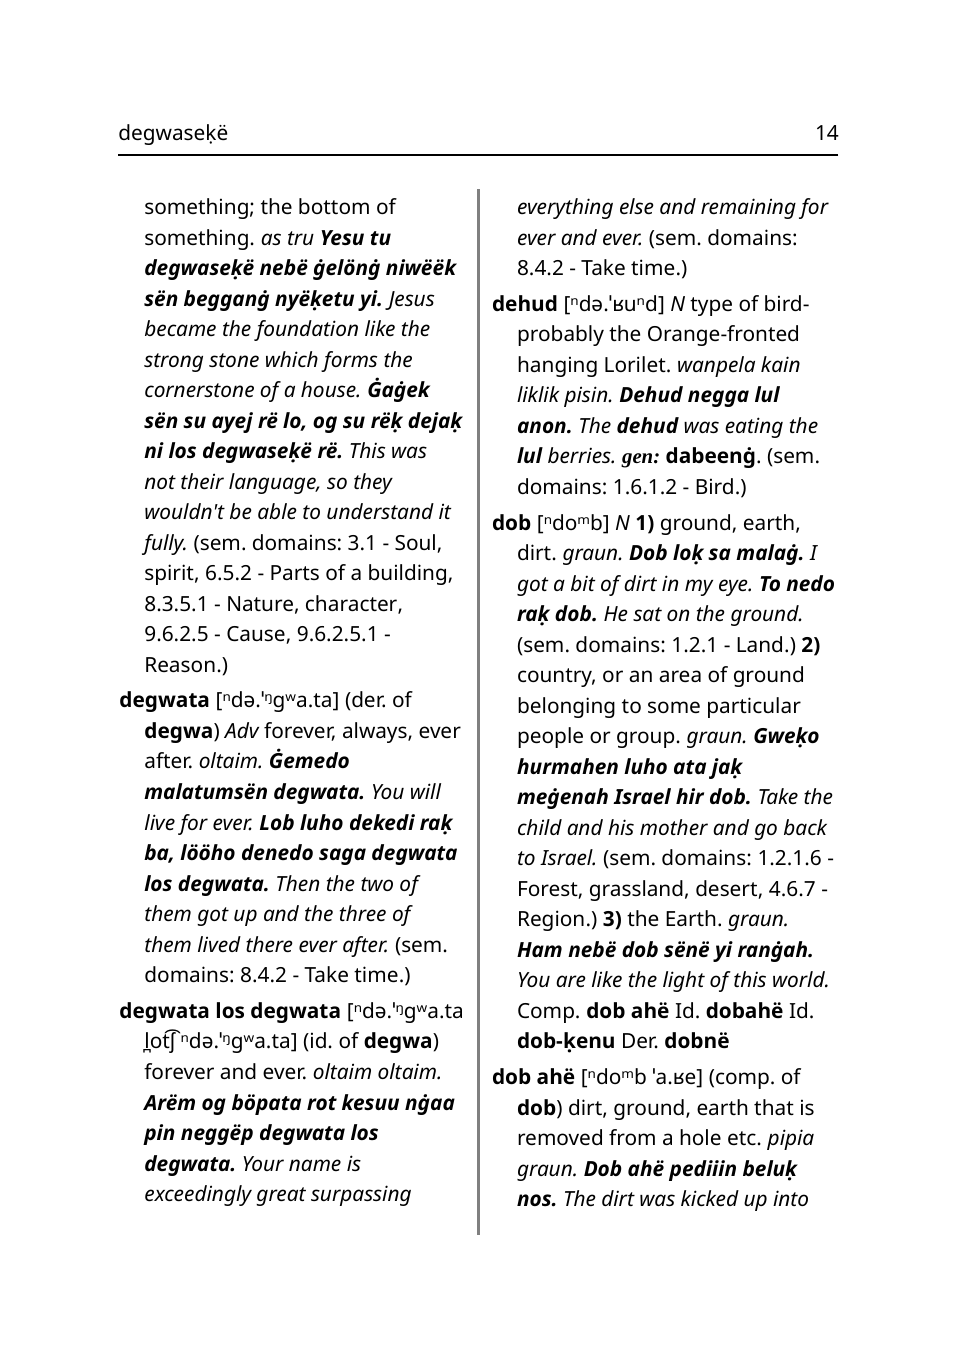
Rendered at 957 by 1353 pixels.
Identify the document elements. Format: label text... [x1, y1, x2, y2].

text degwata los degwata [ⁿdə.ˈᵑɡʷa.ta l̪ot͡ʃ ⁿdə.ˈᵑɡʷa.ta] (id. of degwa) forever and ever. oltaim oltaim. Arëm og böpata rot kesuu nġaa pin neggëp degwata los degwata. Your name is exceedingly great surpassing [119, 993, 465, 1212]
text dehud [ⁿdə.ˈʁuⁿd] N type of bird-probably the Orange-fronted hanging Lorilet. wanpela kain liklik pisin. Dehud negga lul anon. The dehud was eating the lul berries. gen: dabeenġ. (sem. domains: 1.6.1.2 - Bird.) [492, 286, 837, 504]
text everything else and remaining for ever and ever. (sem. domains: 8.4.2 - Take time.) [492, 190, 837, 286]
text dob ahë [ⁿdoᵐb ˈa.ʁe] (comp. of dob) dirt, ground, earth that is removed from a hole etc. pipia graun. Dob ahë pediiin beluḳ nos. The dirt was kicked up into [492, 1059, 837, 1217]
text dob [ⁿdoᵐb] N 1) ground, earth, dirt. graun. Dob loḳ sa malaġ. I got a bit of dirt in my eye. To nedo raḳ dob. He sat on the ground. (sem. domains: 1.2.1 - Land.) 2) country, or an area of ground belonging to some particular people or group. graun. Gweḳo hurmahen luho ata jaḳ meġenah Israel hir dob. Take the child and his mother and go back to Israel. (sem. domains: 1.2.1.6 - Forest, grassland, desert, 4.6.7 - Region.) 3) the Earth. graun. Ham nebë dob sënë yi ranġah. You are like the light of this world. Comp. dob ahë Id. dobahë Id. dob-ḳenu Der. dobnë [492, 504, 837, 1059]
text something; the bottom of something. as tru Yesu tu degwaseḳë nebë ġelönġ niwëëk sën begganġ nyëḳetu yi. Jesus became the foundation like the strong stone which forms the cornerstone of a house. Ġaġek sën su ayej rë lo, og su rëḳ dejaḳ ni los degwaseḳë rë. This was not their language, so they wouldn't be able to understand it fully. (sem. domains: 3.1 - Soul, spirit, 6.5.2 - Parts of a building, 8.3.5.1 - Nature, character, 9.6.2.5 - Cause, 9.6.2.5.1 - Reason.) [119, 190, 465, 682]
text degwata [ⁿdə.ˈᵑɡʷa.ta] (der. of degwa) Adv forever, always, ever after. oltaim. Ġemedo malatumsën degwata. You will live for ever. Lob luho dekedi raḳ ba, lööho denedo saga degwata los degwata. Then the two of them got up and the three of them lived there ever after. (sem. domains: 8.4.2 - Take time.) [119, 682, 465, 993]
